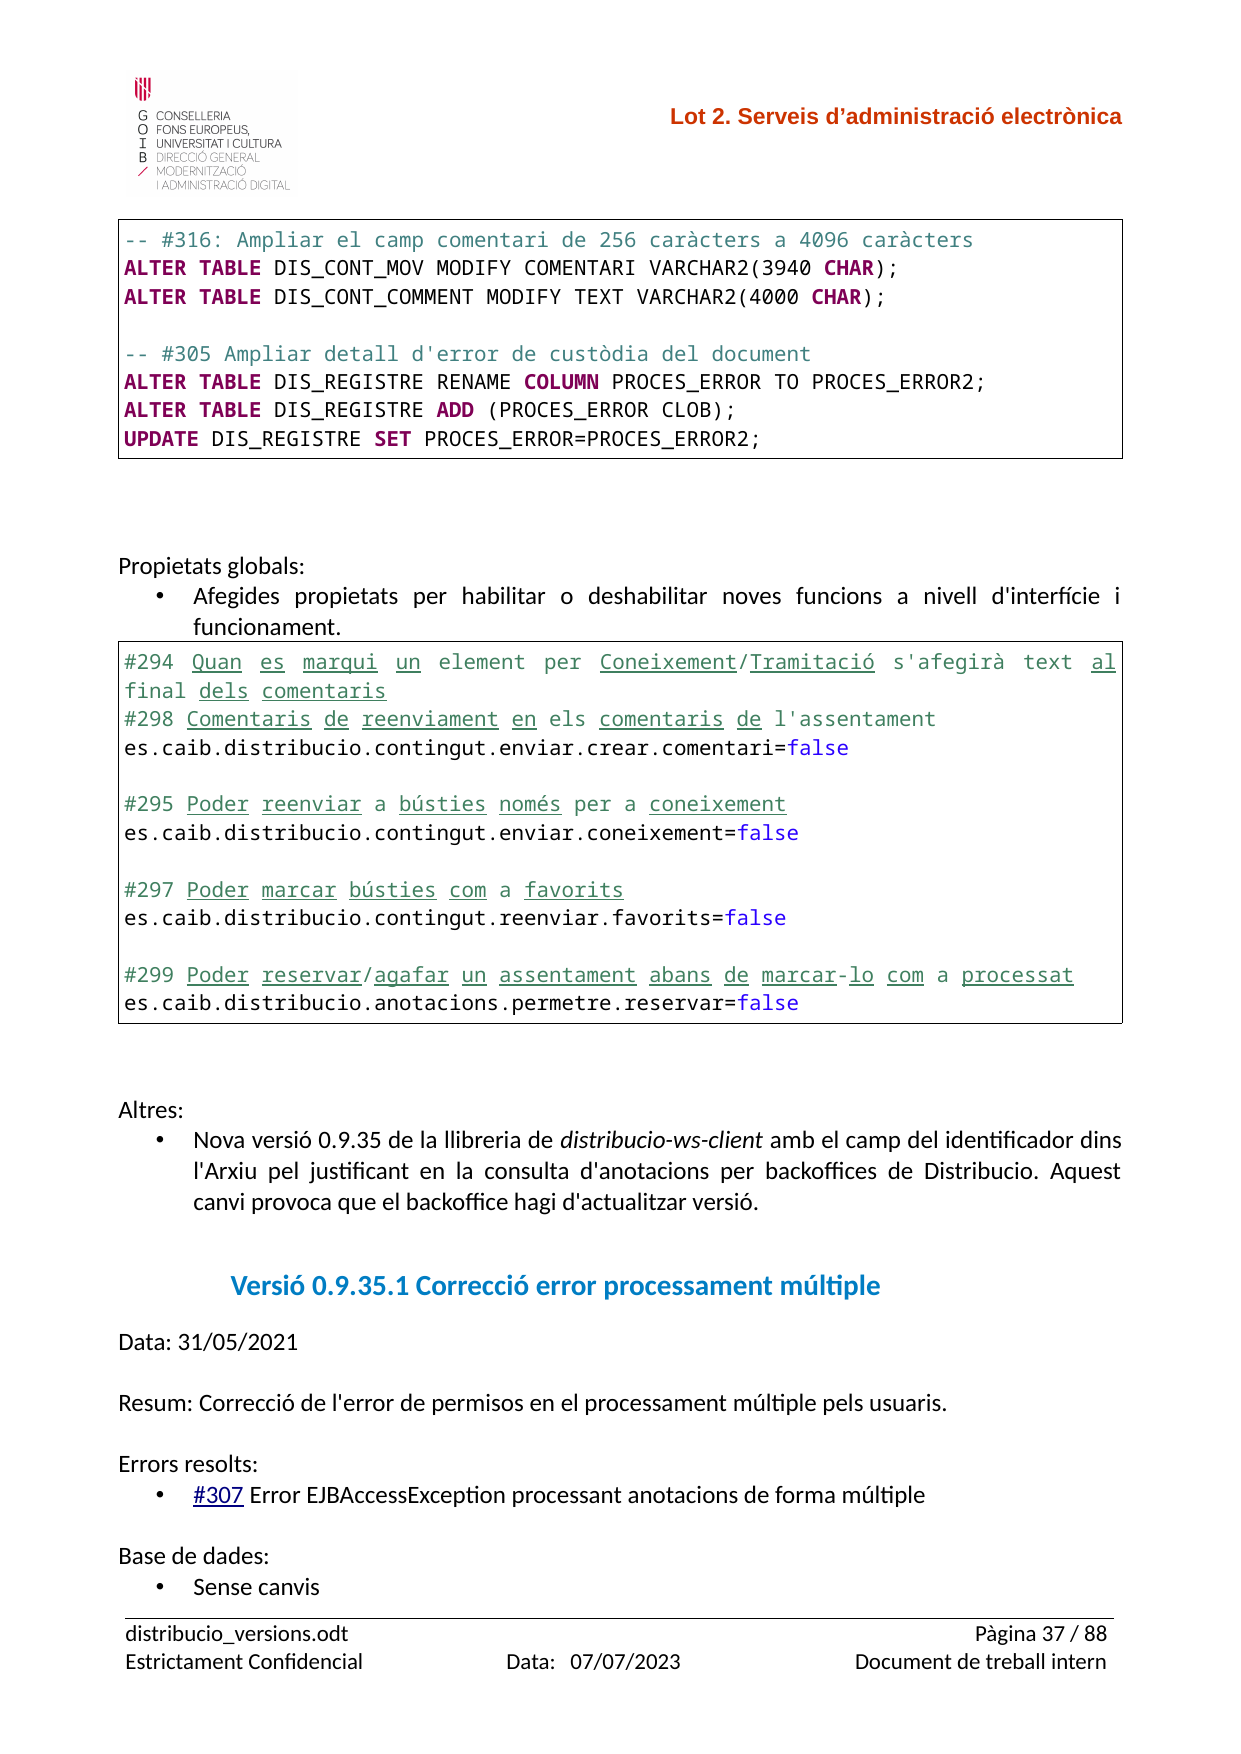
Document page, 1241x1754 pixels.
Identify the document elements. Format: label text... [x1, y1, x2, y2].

text Resum: Correcció de l'error de permisos en el processament múltiple pels usuaris. [118, 1388, 1122, 1418]
text Altres: [118, 1094, 1122, 1124]
text Propietats globals: [118, 550, 1122, 580]
list Nova versió 0.9.35 de la llibreria de distribucio-ws-client amb el camp del identificador dins l'Arxiu pel justificant en la consulta d'anotacions per backoffices de Distribucio. Aquest canvi provoca que el backoffice hagi d'actualitzar versió. [156, 1124, 1122, 1216]
list Afegides propietats per habilitar o deshabilitar noves funcions a nivell d'interfície i funcionament. [156, 580, 1122, 641]
picture [126, 70, 299, 197]
subtitle Versió 0.9.35.1 Correcció error processament múltiple [153, 1267, 1122, 1303]
table_header #294 Quan es marqui un element per Coneixement/Tramitació s'afegirà text al final dels comentaris #298 Comentaris de reenviament en els comentaris de l'assentament es.caib.distribucio.contingut.enviar.crear.comentari=false #295 Poder reenviar a bústies només per a coneixement es.caib.distribucio.contingut.enviar.coneixement=false #297 Poder marcar bústies com a favorits es.caib.distribucio.contingut.reenviar.favorits=false #299 Poder reservar/agafar un assentament abans de marcar-lo com a processat es.caib.distribucio.anotacions.permetre.reservar=false [119, 642, 1122, 1023]
text Errors resolts: [118, 1449, 1122, 1479]
text Data: 31/05/2021 [118, 1327, 1122, 1357]
table_header -- #316: Ampliar el camp comentari de 256 caràcters a 4096 caràcters ALTER TABLE DIS_CONT_MOV MODIFY COMENTARI VARCHAR2(3940 CHAR); ALTER TABLE DIS_CONT_COMMENT MODIFY TEXT VARCHAR2(4000 CHAR); -- #305 Ampliar detall d'error de custòdia del document ALTER TABLE DIS_REGISTRE RENAME COLUMN PROCES_ERROR TO PROCES_ERROR2; ALTER TABLE DIS_REGISTRE ADD (PROCES_ERROR CLOB); UPDATE DIS_REGISTRE SET PROCES_ERROR=PROCES_ERROR2; [119, 220, 1122, 458]
list Sense canvis [156, 1571, 1122, 1601]
text Base de dades: [118, 1540, 1122, 1571]
list #307 Error EJBAccessException processant anotacions de forma múltiple [156, 1479, 1122, 1510]
